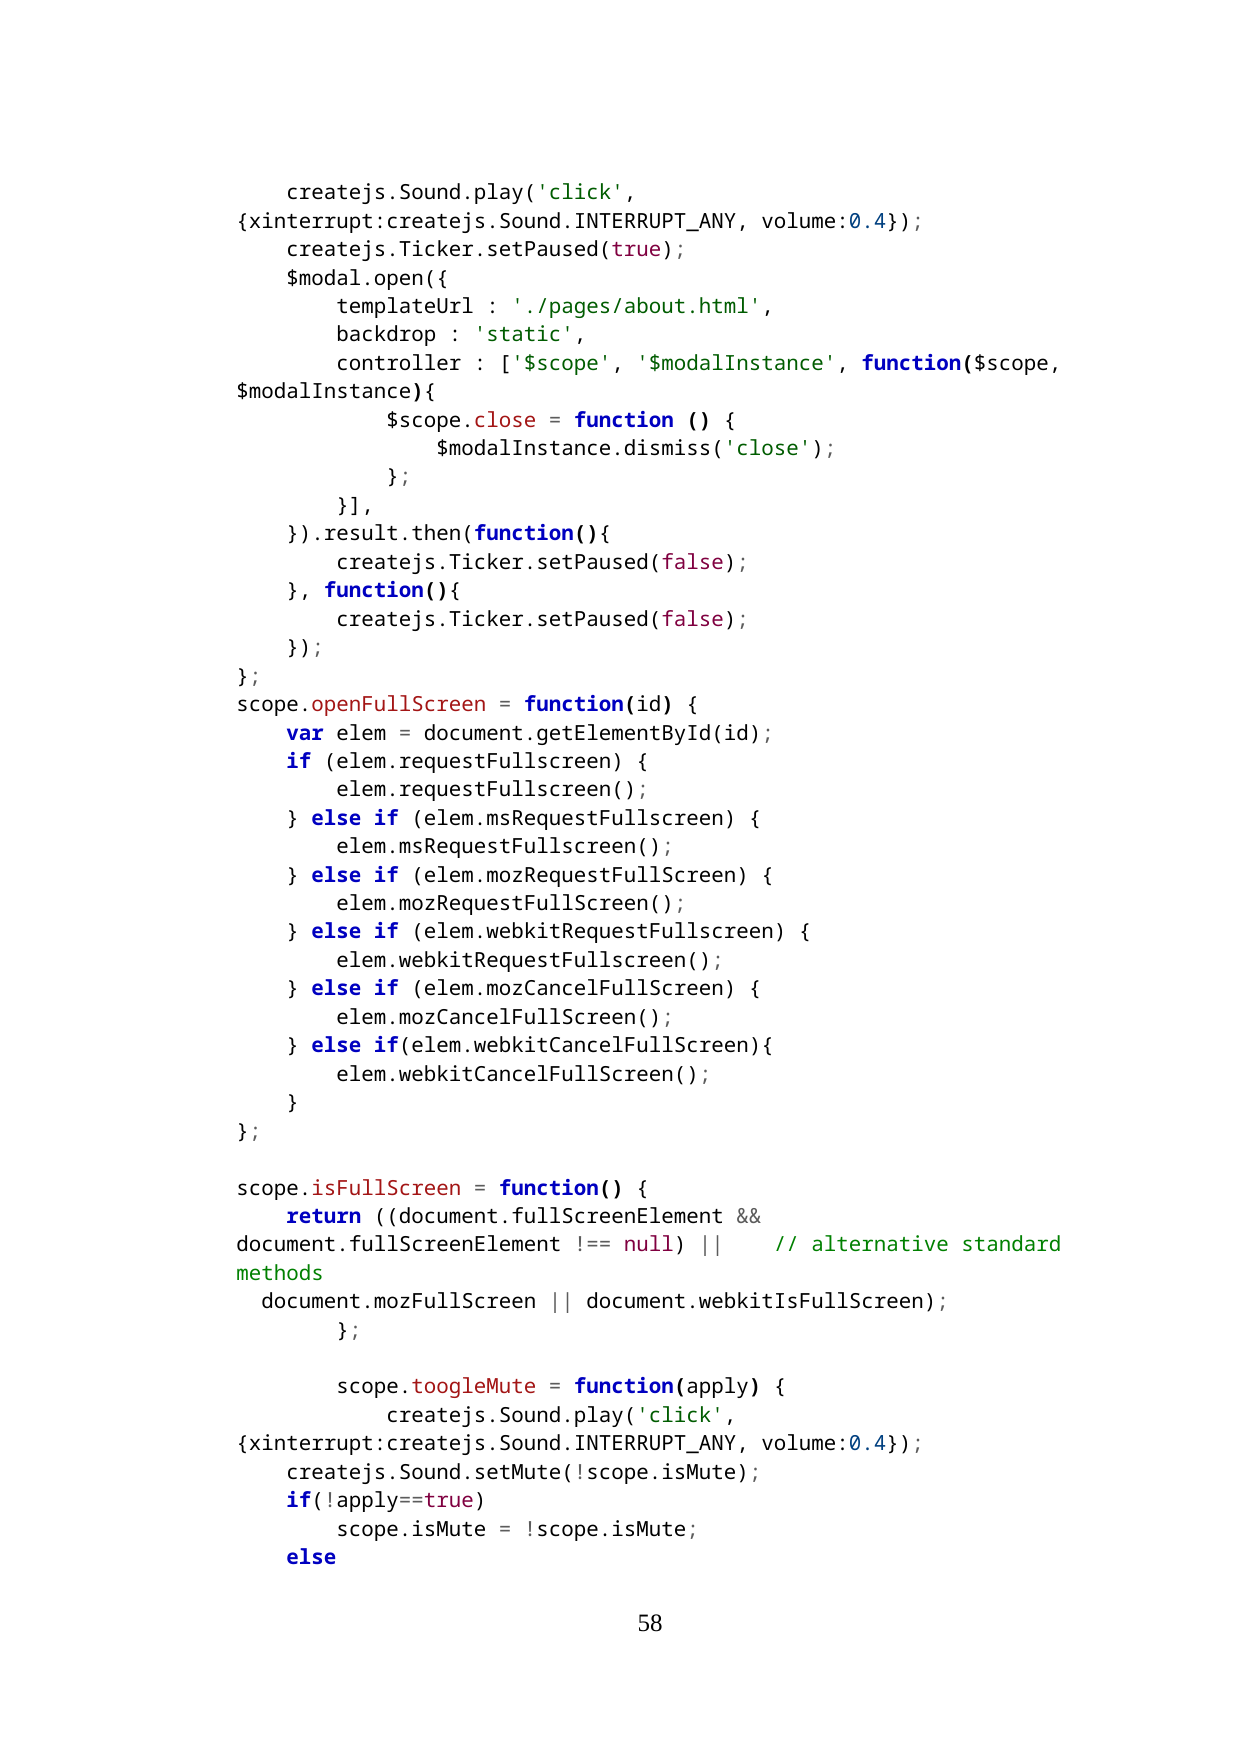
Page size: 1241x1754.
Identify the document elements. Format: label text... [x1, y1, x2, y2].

table_header createjs.Sound.play('click', {xinterrupt:createjs.Sound.INTERRUPT_ANY, volume:0.4}); createjs.Ticker.setPaused(true); $modal.open({ templateUrl : './pages/about.html', backdrop : 'static', controller : ['$scope', '$modalInstance', function($scope, $modalInstance){ $scope.close = function () { $modalInstance.dismiss('close'); }; }], }).result.then(function(){ createjs.Ticker.setPaused(false); }, function(){ createjs.Ticker.setPaused(false); }); }; scope.openFullScreen = function(id) { var elem = document.getElementById(id); if (elem.requestFullscreen) { elem.requestFullscreen(); } else if (elem.msRequestFullscreen) { elem.msRequestFullscreen(); } else if (elem.mozRequestFullScreen) { elem.mozRequestFullScreen(); } else if (elem.webkitRequestFullscreen) { elem.webkitRequestFullscreen(); } else if (elem.mozCancelFullScreen) { elem.mozCancelFullScreen(); } else if(elem.webkitCancelFullScreen){ elem.webkitCancelFullScreen(); } }; scope.isFullScreen = function() { return ((document.fullScreenElement && document.fullScreenElement !== null) || // alternative standard methods document.mozFullScreen || document.webkitIsFullScreen); }; scope.toogleMute = function(apply) { createjs.Sound.play('click', {xinterrupt:createjs.Sound.INTERRUPT_ANY, volume:0.4}); createjs.Sound.setMute(!scope.isMute); if(!apply==true) scope.isMute = !scope.isMute; else [236, 177, 1063, 1571]
